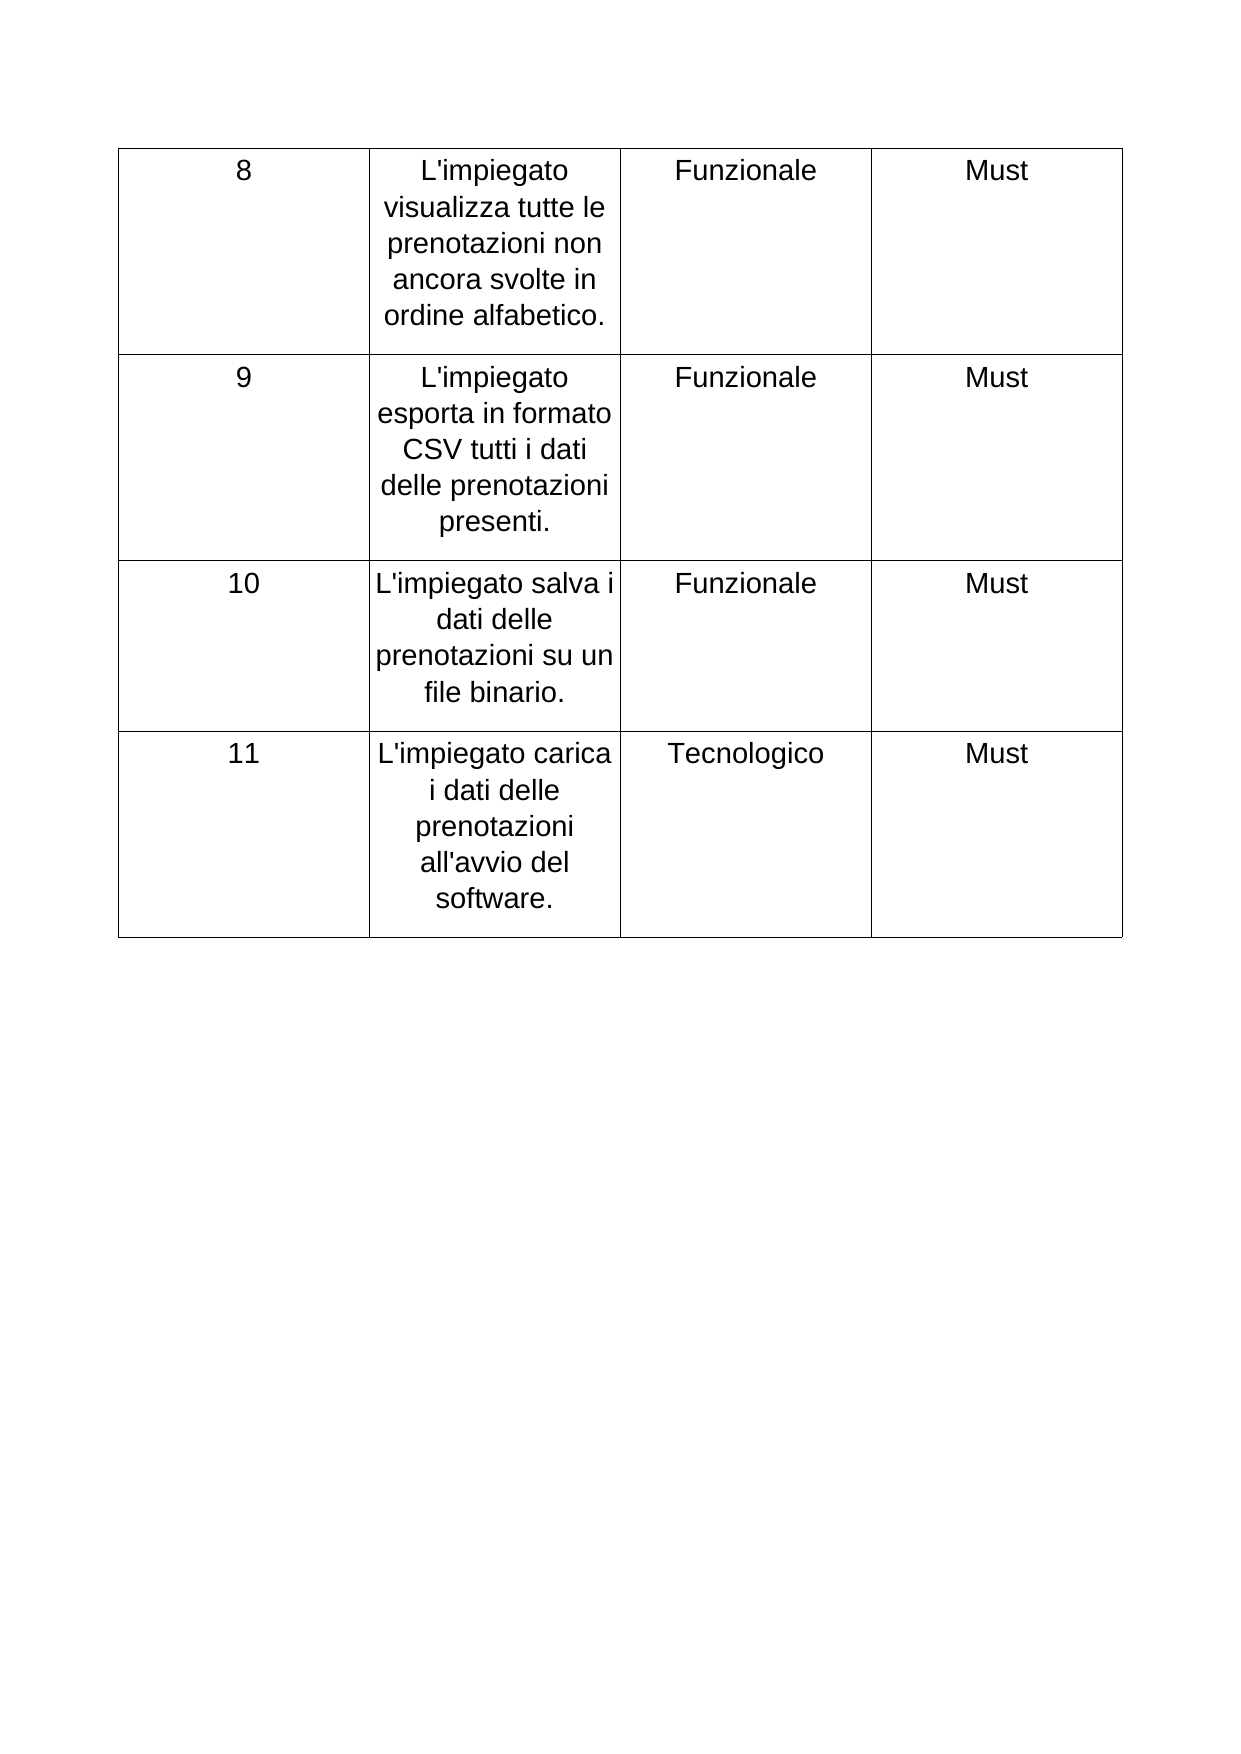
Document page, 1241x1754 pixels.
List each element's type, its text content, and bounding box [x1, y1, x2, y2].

table_cell Funzionale [621, 355, 871, 560]
table_cell 8 [119, 149, 369, 354]
table_cell L'impiegato salva i dati delle prenotazioni su un file binario. [370, 561, 620, 731]
table_cell Funzionale [621, 561, 871, 731]
table_cell Funzionale [621, 149, 871, 354]
table_cell 11 [119, 732, 369, 937]
table_cell Tecnologico [621, 732, 871, 937]
table_cell Must [872, 732, 1122, 937]
table_cell Must [872, 561, 1122, 731]
table_cell L'impiegato visualizza tutte le prenotazioni non ancora svolte in ordine alfabetico. [370, 149, 620, 354]
table_cell L'impiegato esporta in formato CSV tutti i dati delle prenotazioni presenti. [370, 355, 620, 560]
table_cell Must [872, 355, 1122, 560]
table_cell L'impiegato carica i dati delle prenotazioni all'avvio del software. [370, 732, 620, 937]
table_cell 9 [119, 355, 369, 560]
table_cell Must [872, 149, 1122, 354]
table_cell 10 [119, 561, 369, 731]
